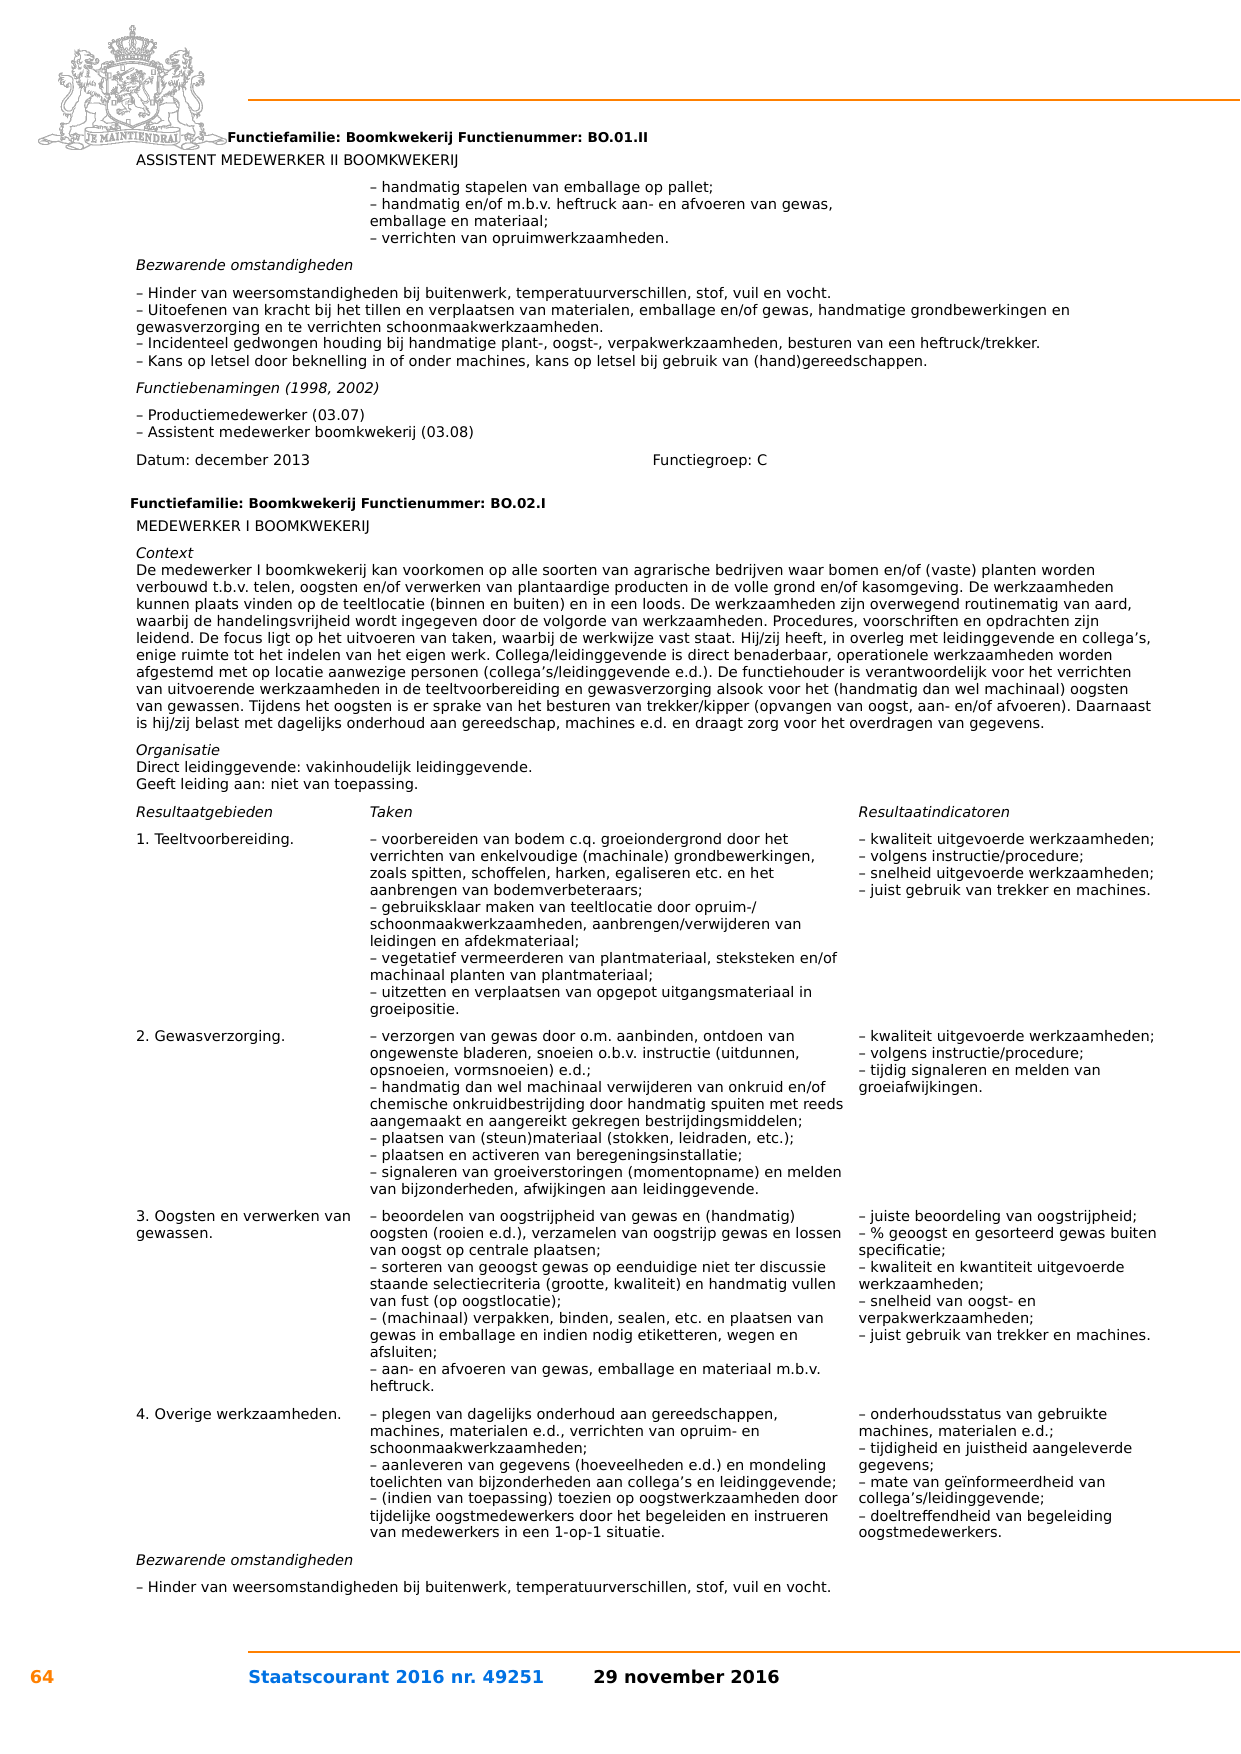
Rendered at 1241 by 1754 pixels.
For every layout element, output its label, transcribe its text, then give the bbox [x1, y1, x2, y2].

table_cell Organisatie Direct leidinggevende: vakinhoudelijk leidinggevende. Geeft leiding aan: niet van toepassing. [131, 738, 1163, 798]
table_cell – kwaliteit uitgevoerde werkzaamheden; – volgens instructie/procedure; – tijdig signaleren en melden van groeiafwijkingen. [853, 1024, 1163, 1203]
table_cell – Productiemedewerker (03.07) – Assistent medewerker boomkwekerij (03.08) [131, 403, 1163, 446]
table_cell Datum: december 2013 [131, 447, 646, 473]
table_cell Context De medewerker I boomkwekerij kan voorkomen op alle soorten van agrarische bedrijven waar bomen en/of (vaste) planten worden verbouwd t.b.v. telen, oogsten en/of verwerken van plantaardige producten in de volle grond en/of kasomgeving. De werkzaamheden kunnen plaats vinden op de teeltlocatie (binnen en buiten) en in een loods. De werkzaamheden zijn overwegend routinematig van aard, waarbij de handelingsvrijheid wordt ingegeven door de volgorde van werkzaamheden. Procedures, voorschriften en opdrachten zijn leidend. De focus ligt op het uitvoeren van taken, waarbij de werkwijze vast staat. Hij/zij heeft, in overleg met leidinggevende en collega’s, enige ruimte tot het indelen van het eigen werk. Collega/leidinggevende is direct benaderbaar, operationele werkzaamheden worden afgestemd met op locatie aanwezige personen (collega’s/leidinggevende e.d.). De functiehouder is verantwoordelijk voor het verrichten van uitvoerende werkzaamheden in de teeltvoorbereiding en gewasverzorging alsook voor het (handmatig dan wel machinaal) oogsten van gewassen. Tijdens het oogsten is er sprake van het besturen van trekker/kipper (opvangen van oogst, aan- en/of afvoeren). Daarnaast is hij/zij belast met dagelijks onderhoud aan gereedschap, machines e.d. en draagt zorg voor het overdragen van gegevens. [131, 540, 1163, 736]
table_cell – kwaliteit uitgevoerde werkzaamheden; – volgens instructie/procedure; – snelheid uitgevoerde werkzaamheden; – juist gebruik van trekker en machines. [853, 826, 1163, 1022]
table_cell – Hinder van weersomstandigheden bij buitenwerk, temperatuurverschillen, stof, vuil en vocht. [131, 1575, 1163, 1601]
table_cell Functiebenamingen (1998, 2002) [131, 375, 1163, 401]
table_cell – onderhoudsstatus van gebruikte machines, materialen e.d.; – tijdigheid en juistheid aangeleverde gegevens; – mate van geïnformeerdheid van collega’s/leidinggevende; – doeltreffendheid van begeleiding oogstmedewerkers. [853, 1401, 1163, 1546]
table_cell – plegen van dagelijks onderhoud aan gereedschappen, machines, materialen e.d., verrichten van opruim- en schoonmaakwerkzaamheden; – aanleveren van gegevens (hoeveelheden e.d.) en mondeling toelichten van bijzonderheden aan collega’s en leidinggevende; – (indien van toepassing) toezien op oogstwerkzaamheden door tijdelijke oogstmedewerkers door het begeleiden en instrueren van medewerkers in een 1-op-1 situatie. [364, 1401, 852, 1546]
table_cell – verzorgen van gewas door o.m. aanbinden, ontdoen van ongewenste bladeren, snoeien o.b.v. instructie (uitdunnen, opsnoeien, vormsnoeien) e.d.; – handmatig dan wel machinaal verwijderen van onkruid en/of chemische onkruidbestrijding door handmatig spuiten met reeds aangemaakt en aangereikt gekregen bestrijdingsmiddelen; – plaatsen van (steun)materiaal (stokken, leidraden, etc.); – plaatsen en activeren van beregeningsinstallatie; – signaleren van groeiverstoringen (momentopname) en melden van bijzonderheden, afwijkingen aan leidinggevende. [364, 1024, 852, 1203]
table_cell Bezwarende omstandigheden [131, 253, 1163, 279]
table_cell 3. Oogsten en verwerken van gewassen. [131, 1204, 363, 1400]
table_cell – voorbereiden van bodem c.q. groeiondergrond door het verrichten van enkelvoudige (machinale) grondbewerkingen, zoals spitten, schoffelen, harken, egaliseren etc. en het aanbrengen van bodemverbeteraars; – gebruiksklaar maken van teeltlocatie door opruim-/ schoonmaakwerkzaamheden, aanbrengen/verwijderen van leidingen en afdekmateriaal; – vegetatief vermeerderen van plantmateriaal, steksteken en/of machinaal planten van plantmateriaal; – uitzetten en verplaatsen van opgepot uitgangsmateriaal in groeipositie. [364, 826, 852, 1022]
table_cell ASSISTENT MEDEWERKER II BOOMKWEKERIJ [131, 147, 1163, 173]
picture [38, 25, 227, 150]
table_header Functiefamilie: Boomkwekerij Functienummer: BO.02.I [130, 496, 1163, 512]
table_cell [131, 174, 363, 251]
table_cell Taken [364, 799, 852, 825]
table_cell – juiste beoordeling van oogstrijpheid; – % geoogst en gesorteerd gewas buiten specificatie; – kwaliteit en kwantiteit uitgevoerde werkzaamheden; – snelheid van oogst- en verpakwerkzaamheden; – juist gebruik van trekker en machines. [853, 1204, 1163, 1400]
table_cell Resultaatgebieden [131, 799, 363, 825]
table_cell Bezwarende omstandigheden [131, 1547, 1163, 1573]
table_cell 2. Gewasverzorging. [131, 1024, 363, 1203]
table_cell MEDEWERKER I BOOMKWEKERIJ [131, 513, 1163, 539]
table_cell Functiegroep: C [647, 447, 1163, 473]
table_cell – Hinder van weersomstandigheden bij buitenwerk, temperatuurverschillen, stof, vuil en vocht. – Uitoefenen van kracht bij het tillen en verplaatsen van materialen, emballage en/of gewas, handmatige grondbewerkingen en gewasverzorging en te verrichten schoonmaakwerkzaamheden. – Incidenteel gedwongen houding bij handmatige plant-, oogst-, verpakwerkzaamheden, besturen van een heftruck/trekker. – Kans op letsel door beknelling in of onder machines, kans op letsel bij gebruik van (hand)gereedschappen. [131, 280, 1163, 374]
table_cell – beoordelen van oogstrijpheid van gewas en (handmatig) oogsten (rooien e.d.), verzamelen van oogstrijp gewas en lossen van oogst op centrale plaatsen; – sorteren van geoogst gewas op eenduidige niet ter discussie staande selectiecriteria (grootte, kwaliteit) en handmatig vullen van fust (op oogstlocatie); – (machinaal) verpakken, binden, sealen, etc. en plaatsen van gewas in emballage en indien nodig etiketteren, wegen en afsluiten; – aan- en afvoeren van gewas, emballage en materiaal m.b.v. heftruck. [364, 1204, 852, 1400]
table_cell Resultaatindicatoren [853, 799, 1163, 825]
table_cell – handmatig stapelen van emballage op pallet; – handmatig en/of m.b.v. heftruck aan- en afvoeren van gewas, emballage en materiaal; – verrichten van opruimwerkzaamheden. [364, 174, 852, 251]
table_cell [853, 174, 1163, 251]
table_header Functiefamilie: Boomkwekerij Functienummer: BO.01.II [227, 130, 1163, 146]
table_cell 4. Overige werkzaamheden. [131, 1401, 363, 1546]
table_cell 1. Teeltvoorbereiding. [131, 826, 363, 1022]
